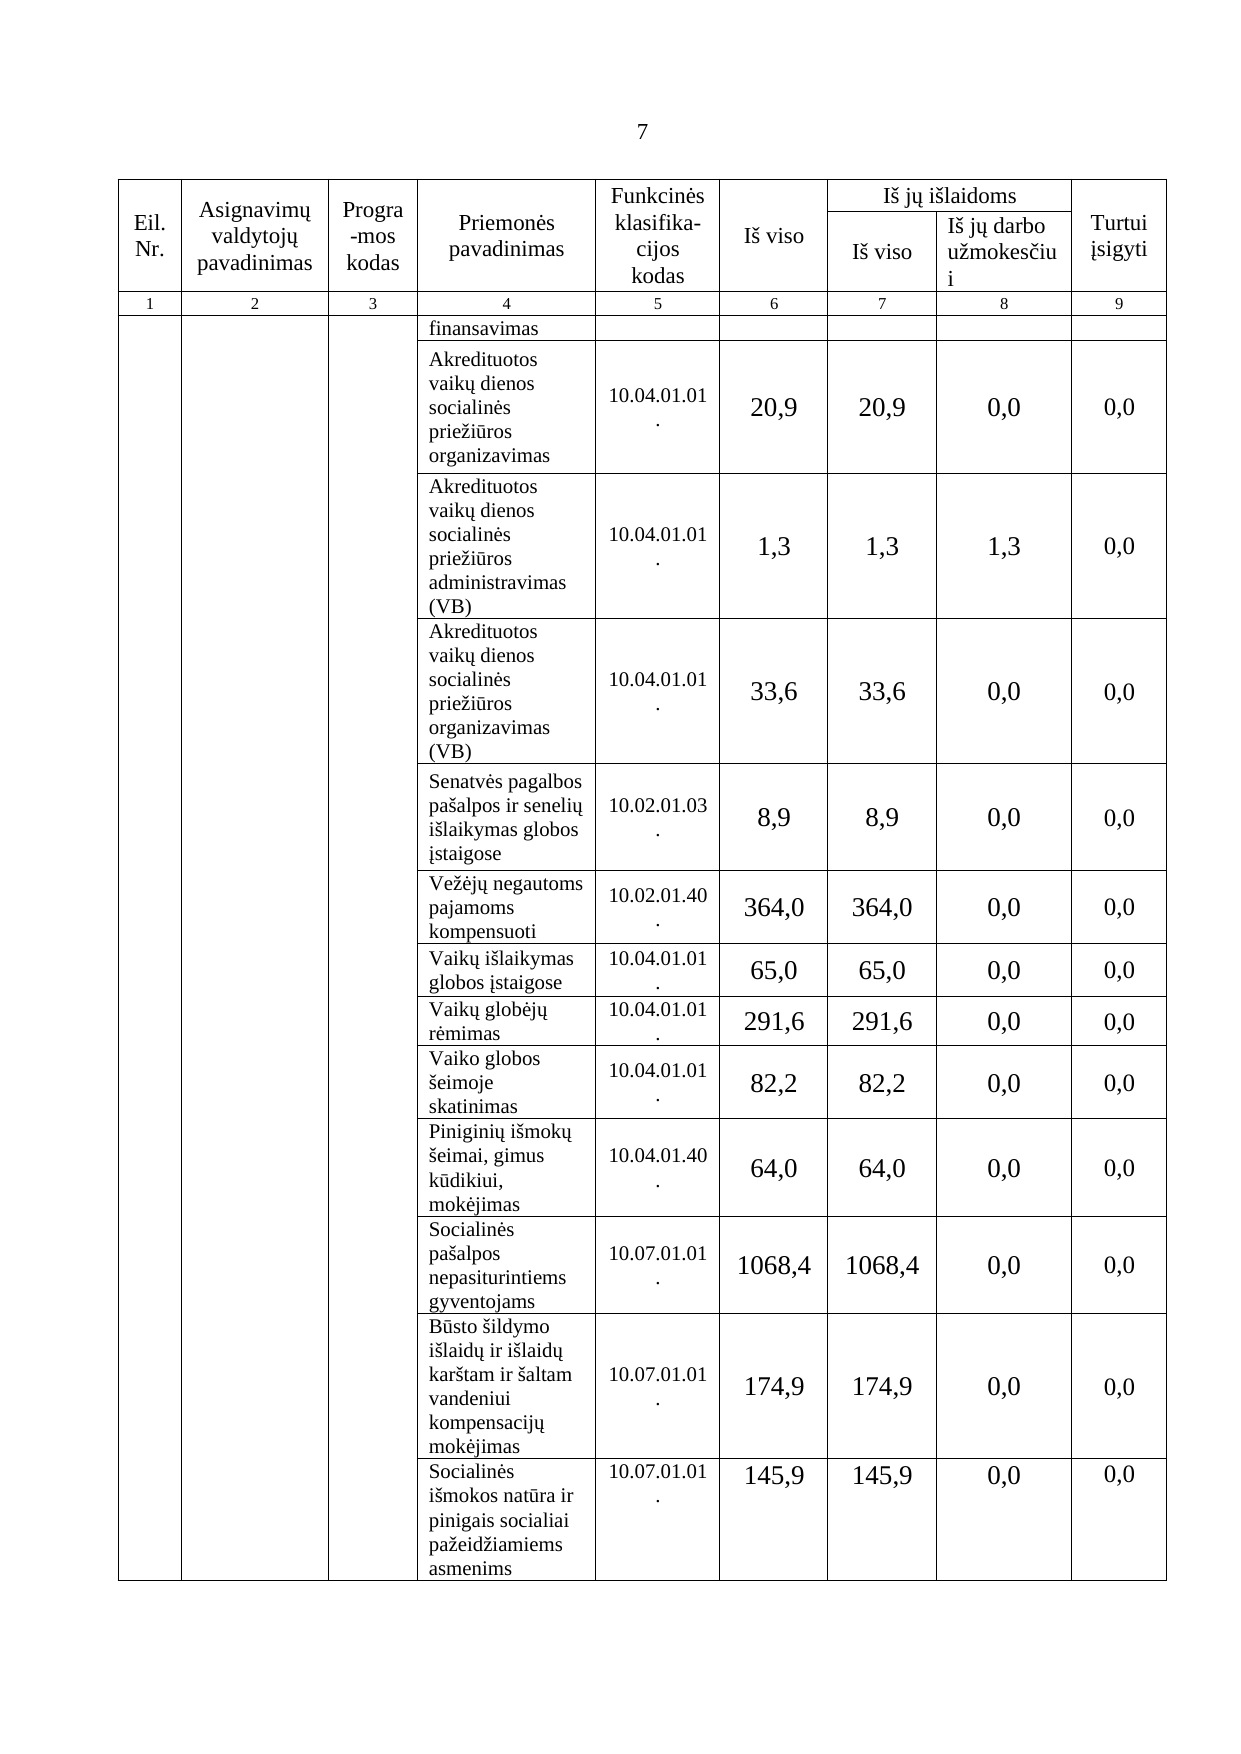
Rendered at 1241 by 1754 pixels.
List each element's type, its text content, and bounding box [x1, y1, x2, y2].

table_cell 0,0 [1072, 1046, 1166, 1118]
table_header Eil. Nr. [119, 180, 181, 291]
table_cell 0,0 [1072, 619, 1166, 763]
table_cell 8,9 [720, 764, 827, 869]
table_cell 364,0 [720, 871, 827, 943]
table_cell 145,9 [720, 1459, 827, 1580]
table_header Progra-mos kodas [329, 180, 417, 291]
table_cell 6 [720, 292, 827, 314]
table_cell 5 [596, 292, 719, 314]
table_cell 20,9 [828, 341, 936, 472]
table_cell 7 [828, 292, 936, 314]
table_cell [119, 316, 181, 1580]
table_cell 10.07.01.01. [596, 1314, 719, 1458]
table_cell 291,6 [720, 997, 827, 1045]
table_cell 10.04.01.01. [596, 997, 719, 1045]
table_cell 145,9 [828, 1459, 936, 1580]
table_cell 1,3 [720, 474, 827, 618]
table_cell 0,0 [937, 871, 1071, 943]
table_cell 82,2 [828, 1046, 936, 1118]
table_cell Vežėjų negautoms pajamoms kompensuoti [418, 871, 595, 943]
table_cell 0,0 [937, 1217, 1071, 1313]
table_cell [937, 316, 1071, 340]
table_cell 1 [119, 292, 181, 314]
table_cell [182, 316, 328, 1580]
table_cell Būsto šildymo išlaidų ir išlaidų karštam ir šaltam vandeniui kompensacijų mokėjimas [418, 1314, 595, 1458]
table_cell 64,0 [828, 1119, 936, 1216]
table_cell 1,3 [828, 474, 936, 618]
table_header Priemonės pavadinimas [418, 180, 595, 291]
table_cell 0,0 [1072, 474, 1166, 618]
table_cell 0,0 [937, 944, 1071, 996]
table_cell 2 [182, 292, 328, 314]
table_cell 0,0 [1072, 764, 1166, 869]
table_header Asignavimų valdytojų pavadinimas [182, 180, 328, 291]
table_cell 0,0 [1072, 1119, 1166, 1216]
table_cell 0,0 [937, 1119, 1071, 1216]
table_cell 0,0 [1072, 1459, 1166, 1580]
table_cell finansavimas [418, 316, 595, 340]
table_cell 10.04.01.01. [596, 944, 719, 996]
table_cell 65,0 [720, 944, 827, 996]
table_cell Vaikų išlaikymas globos įstaigose [418, 944, 595, 996]
table_cell 10.02.01.03. [596, 764, 719, 869]
table_cell 0,0 [937, 341, 1071, 472]
table_cell 1,3 [937, 474, 1071, 618]
table_cell [329, 316, 417, 1580]
table_cell [596, 316, 719, 340]
table_cell 10.07.01.01. [596, 1459, 719, 1580]
table_cell 0,0 [937, 764, 1071, 869]
table_cell Piniginių išmokų šeimai, gimus kūdikiui, mokėjimas [418, 1119, 595, 1216]
table_cell 33,6 [720, 619, 827, 763]
table_cell 0,0 [1072, 1217, 1166, 1313]
table_cell 8,9 [828, 764, 936, 869]
table_cell 0,0 [1072, 871, 1166, 943]
table_cell 0,0 [937, 619, 1071, 763]
table_cell Akredituotos vaikų dienos socialinės priežiūros organizavimas [418, 341, 595, 472]
table_cell 0,0 [1072, 341, 1166, 472]
table_cell 82,2 [720, 1046, 827, 1118]
table_cell 0,0 [937, 997, 1071, 1045]
table_cell 0,0 [937, 1314, 1071, 1458]
table_cell Vaikų globėjų rėmimas [418, 997, 595, 1045]
table_cell 4 [418, 292, 595, 314]
table_cell 10.07.01.01. [596, 1217, 719, 1313]
table_cell 174,9 [720, 1314, 827, 1458]
table_cell 10.04.01.01. [596, 1046, 719, 1118]
table_cell [828, 316, 936, 340]
table_cell 291,6 [828, 997, 936, 1045]
table_cell 10.02.01.40. [596, 871, 719, 943]
table_cell 0,0 [1072, 944, 1166, 996]
table_cell 10.04.01.01. [596, 474, 719, 618]
table_cell [720, 316, 827, 340]
table_cell 33,6 [828, 619, 936, 763]
table_header Iš viso [720, 180, 827, 291]
table_cell 0,0 [937, 1046, 1071, 1118]
table_cell Akredituotos vaikų dienos socialinės priežiūros organizavimas (VB) [418, 619, 595, 763]
table_header Turtui įsigyti [1072, 180, 1166, 291]
table_cell Senatvės pagalbos pašalpos ir senelių išlaikymas globos įstaigose [418, 764, 595, 869]
table_cell 0,0 [1072, 1314, 1166, 1458]
table_cell 10.04.01.01. [596, 341, 719, 472]
table_cell 10.04.01.40. [596, 1119, 719, 1216]
table_cell 64,0 [720, 1119, 827, 1216]
table_cell 364,0 [828, 871, 936, 943]
table_cell 20,9 [720, 341, 827, 472]
table_cell 10.04.01.01. [596, 619, 719, 763]
table_cell 3 [329, 292, 417, 314]
table_header Iš jų išlaidoms [828, 180, 1071, 211]
table_cell 1068,4 [828, 1217, 936, 1313]
table_cell Iš jų darbo užmokesčiui [937, 212, 1071, 291]
table_cell 65,0 [828, 944, 936, 996]
table_cell 0,0 [1072, 997, 1166, 1045]
table_cell 8 [937, 292, 1071, 314]
table_cell 0,0 [937, 1459, 1071, 1580]
table_cell 9 [1072, 292, 1166, 314]
table_cell Socialinės pašalpos nepasiturintiems gyventojams [418, 1217, 595, 1313]
table_header Funkcinės klasifika-cijos kodas [596, 180, 719, 291]
table_cell 1068,4 [720, 1217, 827, 1313]
table_cell Socialinės išmokos natūra ir pinigais socialiai pažeidžiamiems asmenims [418, 1459, 595, 1580]
table_cell 174,9 [828, 1314, 936, 1458]
table_cell Akredituotos vaikų dienos socialinės priežiūros administravimas (VB) [418, 474, 595, 618]
table_cell Iš viso [828, 212, 936, 291]
table_cell [1072, 316, 1166, 340]
table_cell Vaiko globos šeimoje skatinimas [418, 1046, 595, 1118]
